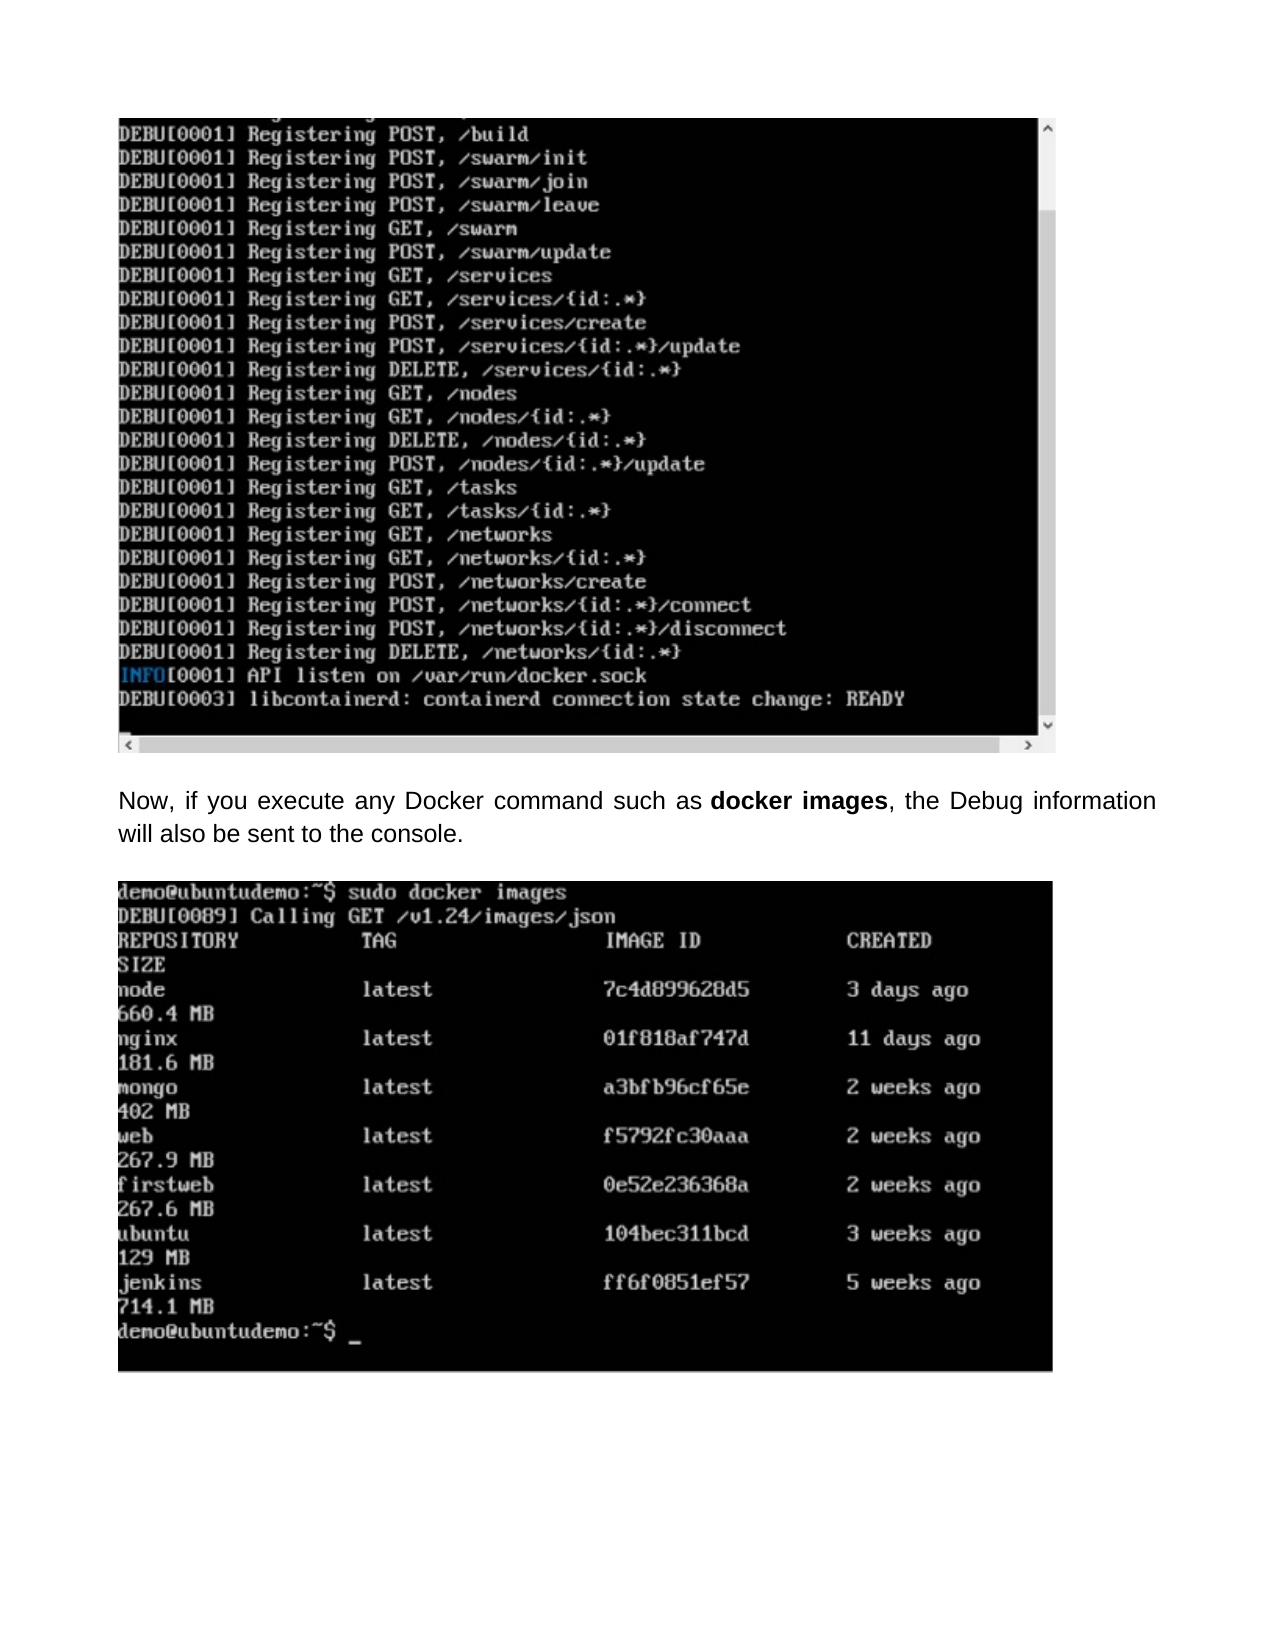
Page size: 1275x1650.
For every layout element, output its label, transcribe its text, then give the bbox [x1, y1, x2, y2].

text Now, if you execute any Docker command such as docker images, the Debug information will also be sent to the console. [118, 786, 1157, 848]
picture [118, 881, 1053, 1373]
picture [118, 118, 1056, 753]
